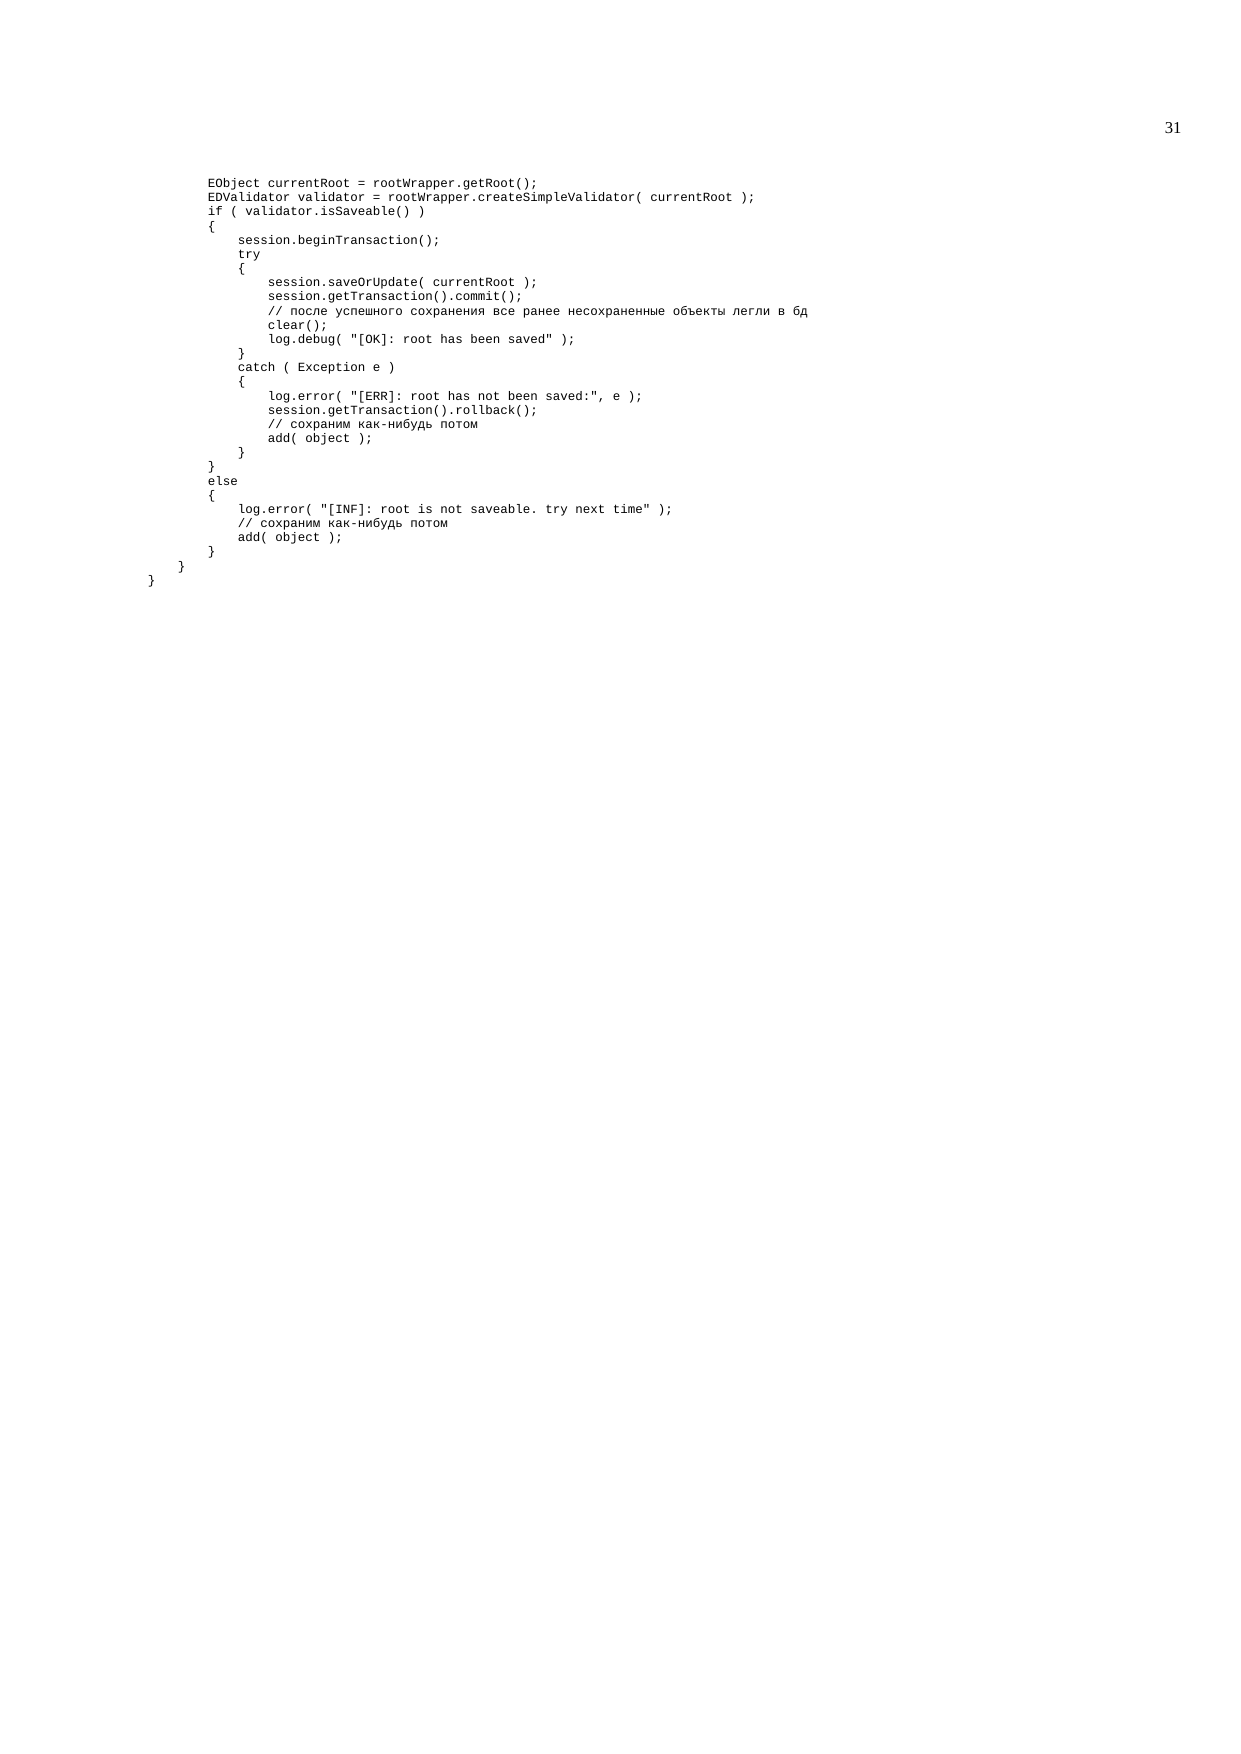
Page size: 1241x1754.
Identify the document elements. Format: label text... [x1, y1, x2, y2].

text } [148, 347, 1181, 361]
text EObject currentRoot = rootWrapper.getRoot(); [148, 177, 1181, 191]
text log.error( "[INF]: root is not saveable. try next time" ); [148, 503, 1181, 517]
text log.error( "[ERR]: root has not been saved:", e ); [148, 389, 1181, 404]
text clear(); [148, 319, 1181, 333]
text { [148, 489, 1181, 503]
text // после успешного сохранения все ранее несохраненные объекты легли в бд [148, 304, 1181, 319]
text { [148, 262, 1181, 276]
text if ( validator.isSaveable() ) [148, 205, 1181, 219]
text try [148, 248, 1181, 262]
text } [148, 446, 1181, 460]
text add( object ); [148, 432, 1181, 446]
text session.saveOrUpdate( currentRoot ); [148, 276, 1181, 290]
text } [148, 559, 1181, 574]
text } [148, 460, 1181, 474]
text } [148, 545, 1181, 559]
text } [148, 574, 1181, 588]
text log.debug( "[OK]: root has been saved" ); [148, 333, 1181, 347]
text session.beginTransaction(); [148, 234, 1181, 248]
text add( object ); [148, 531, 1181, 545]
text catch ( Exception e ) [148, 361, 1181, 375]
text else [148, 474, 1181, 489]
text { [148, 219, 1181, 234]
text // сохраним как-нибудь потом [148, 418, 1181, 432]
text session.getTransaction().commit(); [148, 290, 1181, 304]
text // сохраним как-нибудь потом [148, 517, 1181, 531]
text EDValidator validator = rootWrapper.createSimpleValidator( currentRoot ); [148, 191, 1181, 205]
text { [148, 375, 1181, 389]
text session.getTransaction().rollback(); [148, 404, 1181, 418]
